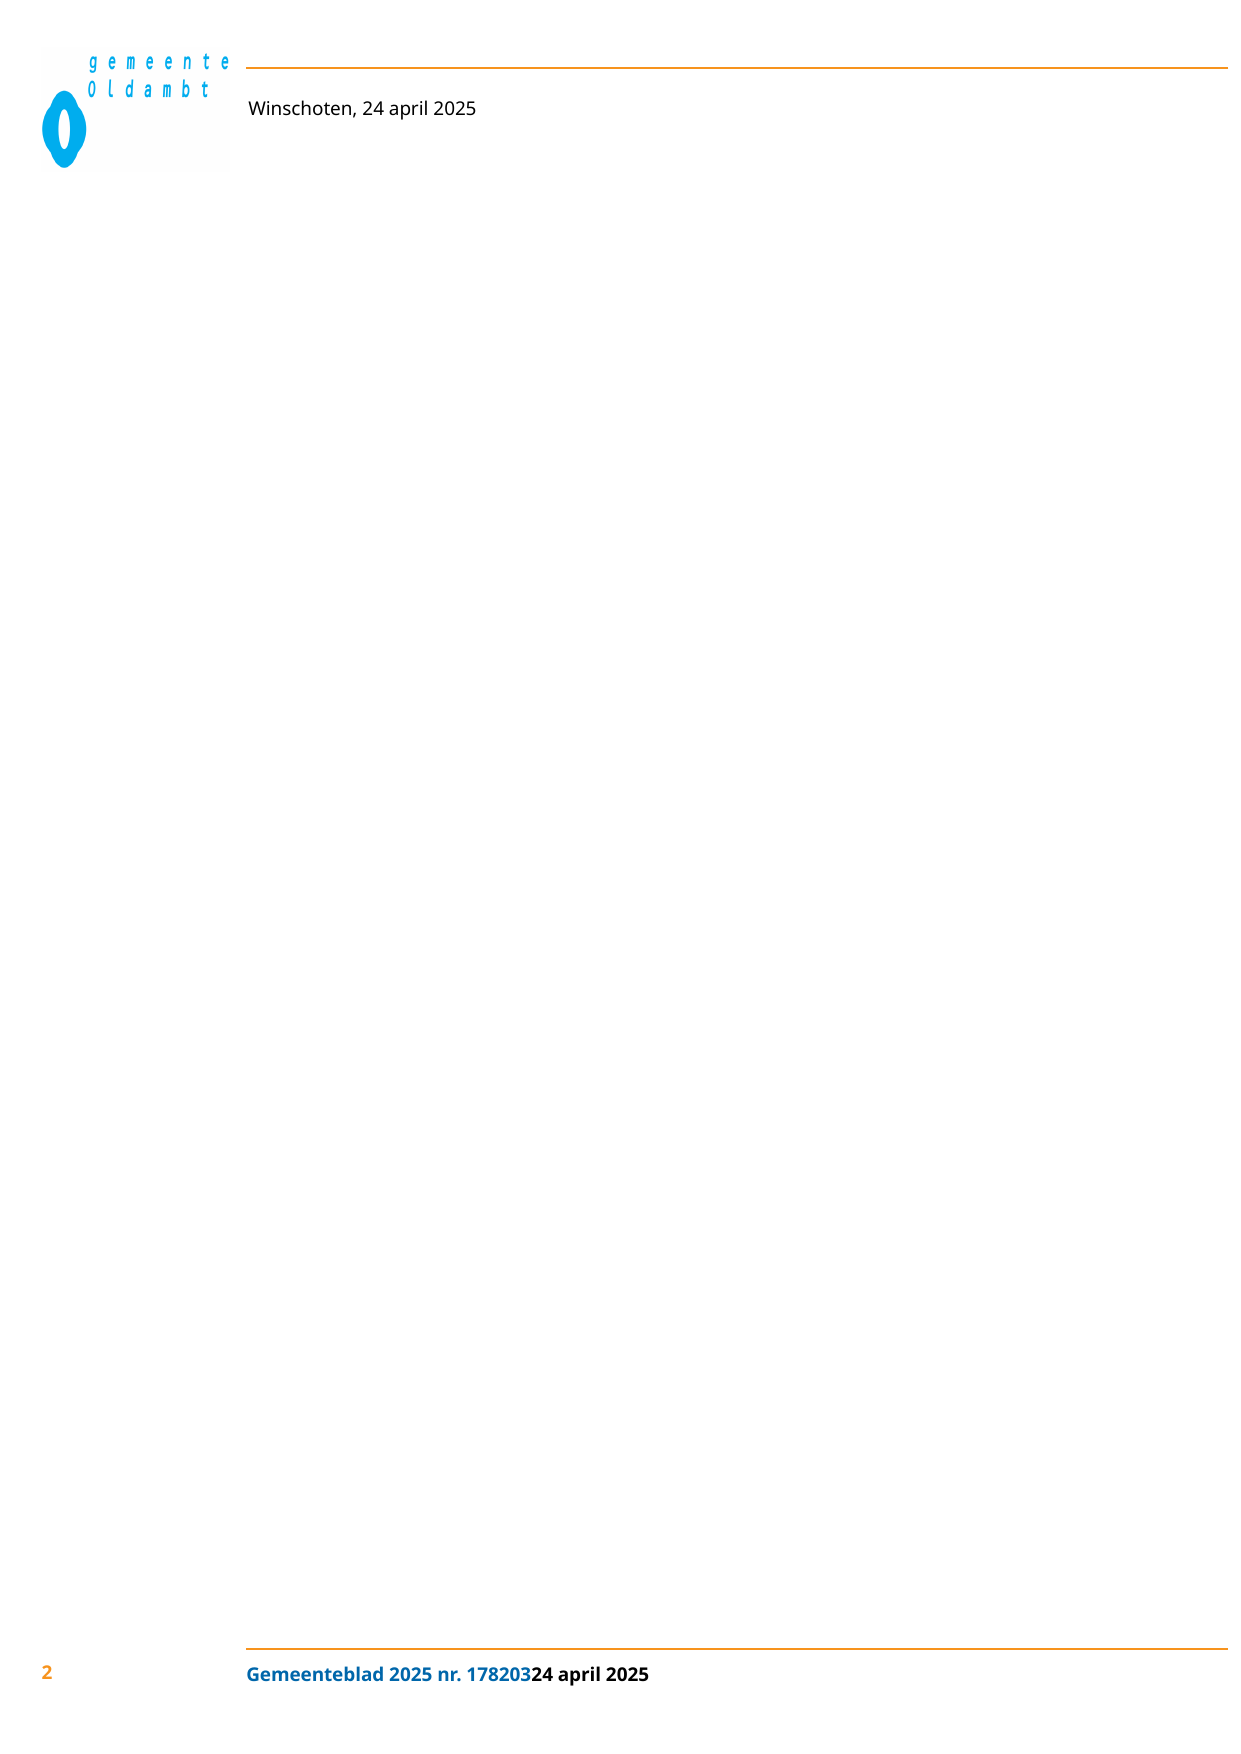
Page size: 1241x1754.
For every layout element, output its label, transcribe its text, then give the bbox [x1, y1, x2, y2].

text Winschoten, 24 april 2025 [248, 95, 1152, 121]
picture [41, 47, 231, 172]
